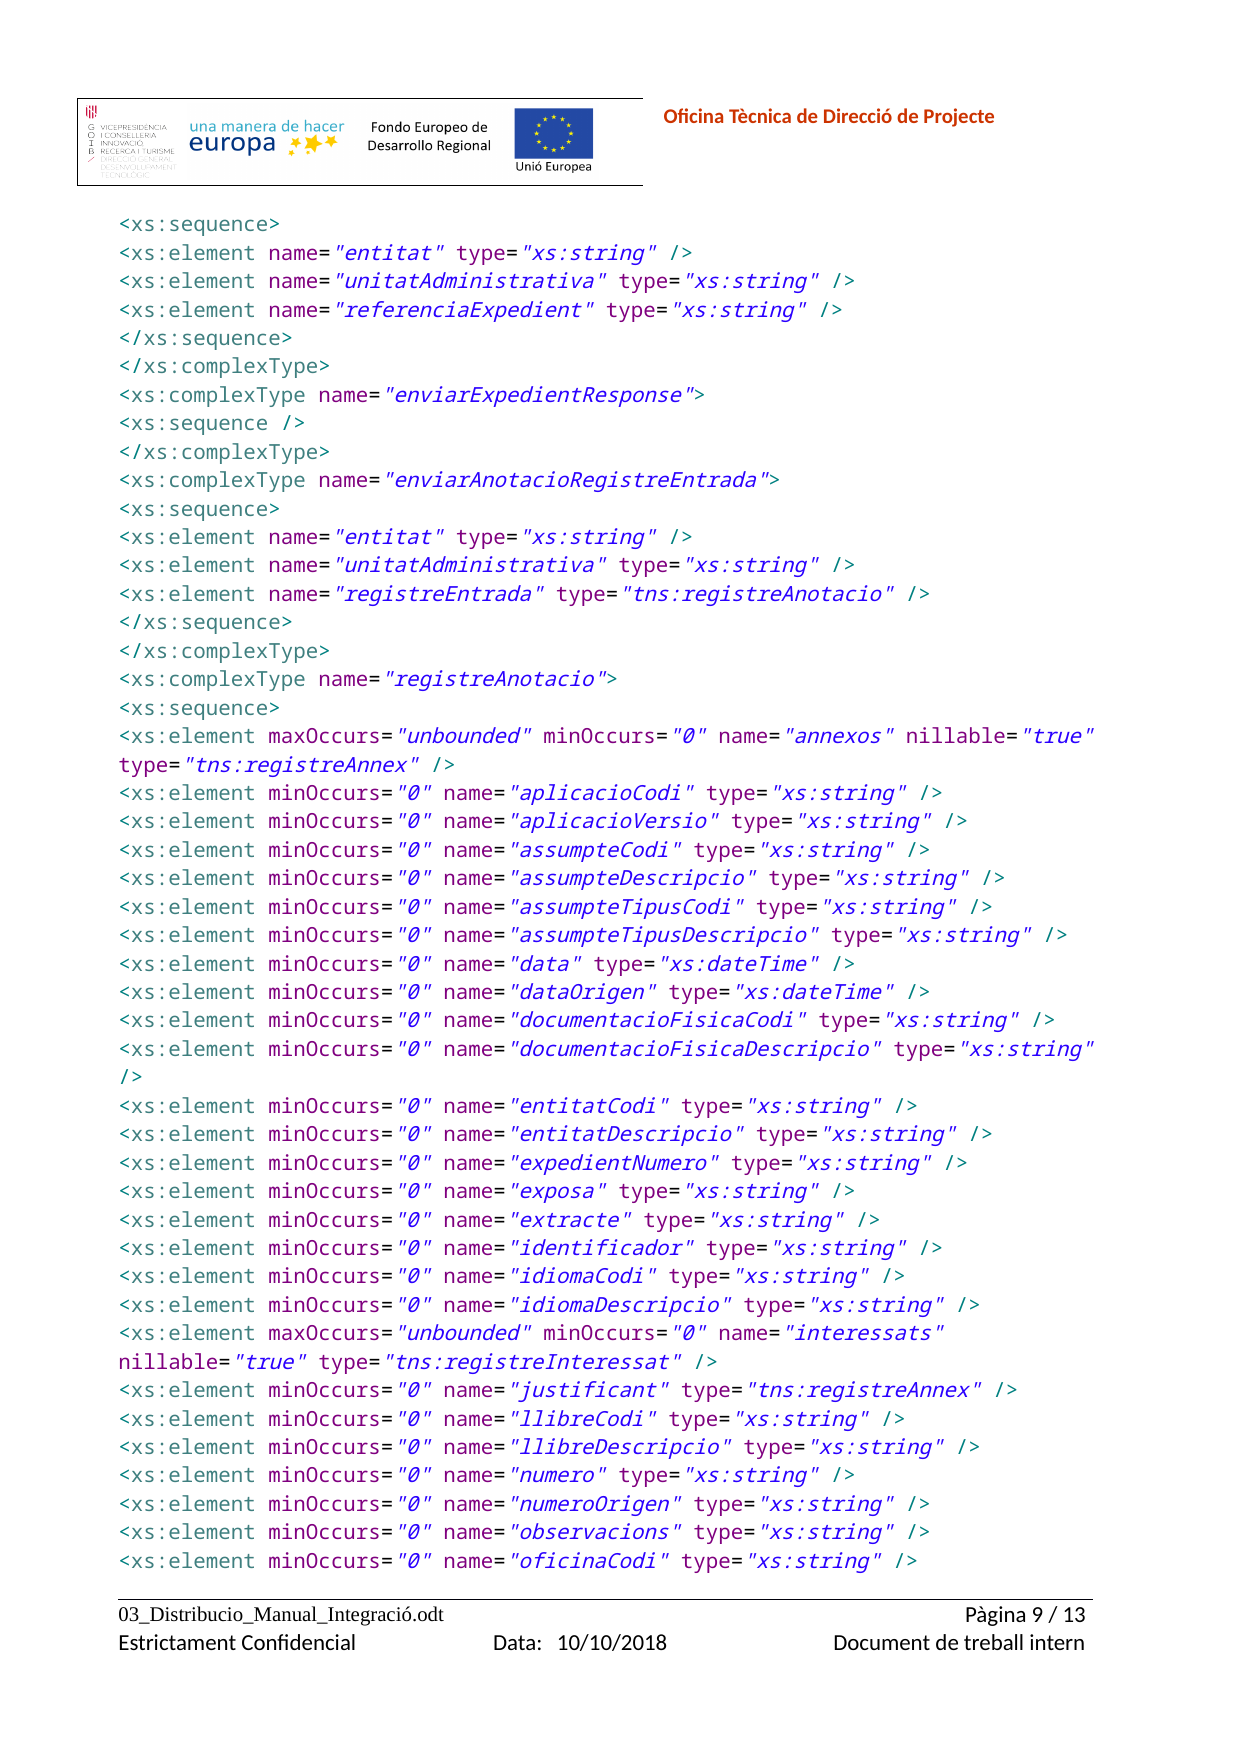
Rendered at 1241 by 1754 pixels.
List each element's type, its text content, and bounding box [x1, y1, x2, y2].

text <xs:sequence> [118, 209, 1122, 238]
text <xs:element minOccurs="0" name="entitatDescripcio" type="xs:string" /> [118, 1119, 1122, 1148]
text <xs:element minOccurs="0" name="documentacioFisicaCodi" type="xs:string" /> [118, 1006, 1122, 1034]
text <xs:element minOccurs="0" name="oficinaCodi" type="xs:string" /> [118, 1546, 1122, 1574]
text <xs:element minOccurs="0" name="extracte" type="xs:string" /> [118, 1205, 1122, 1233]
text <xs:element minOccurs="0" name="expedientNumero" type="xs:string" /> [118, 1148, 1122, 1176]
text <xs:element name="entitat" type="xs:string" /> [118, 238, 1122, 266]
text <xs:element minOccurs="0" name="exposa" type="xs:string" /> [118, 1176, 1122, 1205]
text <xs:element minOccurs="0" name="llibreDescripcio" type="xs:string" /> [118, 1432, 1122, 1461]
text <xs:element name="unitatAdministrativa" type="xs:string" /> [118, 551, 1122, 579]
text <xs:complexType name="enviarAnotacioRegistreEntrada"> [118, 465, 1122, 494]
text </xs:complexType> [118, 352, 1122, 380]
text <xs:sequence> [118, 494, 1122, 522]
text <xs:complexType name="registreAnotacio"> [118, 664, 1122, 693]
text <xs:complexType name="enviarExpedientResponse"> [118, 380, 1122, 408]
text <xs:element maxOccurs="unbounded" minOccurs="0" name="interessats" nillable="true" type="tns:registreInteressat" /> [118, 1318, 1122, 1375]
text <xs:element minOccurs="0" name="idiomaCodi" type="xs:string" /> [118, 1262, 1122, 1290]
text <xs:element minOccurs="0" name="assumpteCodi" type="xs:string" /> [118, 835, 1122, 863]
picture [187, 103, 599, 180]
text <xs:element name="entitat" type="xs:string" /> [118, 522, 1122, 551]
text <xs:element minOccurs="0" name="justificant" type="tns:registreAnnex" /> [118, 1375, 1122, 1404]
text <xs:element minOccurs="0" name="aplicacioCodi" type="xs:string" /> [118, 778, 1122, 807]
text <xs:element minOccurs="0" name="idiomaDescripcio" type="xs:string" /> [118, 1290, 1122, 1318]
text <xs:element minOccurs="0" name="llibreCodi" type="xs:string" /> [118, 1404, 1122, 1432]
text <xs:element minOccurs="0" name="data" type="xs:dateTime" /> [118, 949, 1122, 977]
text <xs:element maxOccurs="unbounded" minOccurs="0" name="annexos" nillable="true" type="tns:registreAnnex" /> [118, 721, 1122, 778]
text <xs:element minOccurs="0" name="dataOrigen" type="xs:dateTime" /> [118, 977, 1122, 1006]
text <xs:element minOccurs="0" name="assumpteDescripcio" type="xs:string" /> [118, 863, 1122, 892]
text <xs:element minOccurs="0" name="observacions" type="xs:string" /> [118, 1517, 1122, 1546]
text <xs:element minOccurs="0" name="documentacioFisicaDescripcio" type="xs:string" /> [118, 1034, 1122, 1091]
text <xs:element minOccurs="0" name="assumpteTipusDescripcio" type="xs:string" /> [118, 920, 1122, 949]
text </xs:sequence> [118, 607, 1122, 636]
text <xs:element name="unitatAdministrativa" type="xs:string" /> [118, 266, 1122, 295]
text <xs:element name="referenciaExpedient" type="xs:string" /> [118, 295, 1122, 323]
picture [82, 103, 181, 180]
text </xs:complexType> [118, 636, 1122, 664]
text <xs:element minOccurs="0" name="numeroOrigen" type="xs:string" /> [118, 1489, 1122, 1517]
text </xs:sequence> [118, 323, 1122, 352]
text <xs:element minOccurs="0" name="aplicacioVersio" type="xs:string" /> [118, 807, 1122, 835]
text </xs:complexType> [118, 437, 1122, 465]
text <xs:element name="registreEntrada" type="tns:registreAnotacio" /> [118, 579, 1122, 607]
text <xs:element minOccurs="0" name="assumpteTipusCodi" type="xs:string" /> [118, 892, 1122, 920]
text <xs:sequence> [118, 693, 1122, 721]
text <xs:element minOccurs="0" name="identificador" type="xs:string" /> [118, 1233, 1122, 1262]
text <xs:sequence /> [118, 408, 1122, 437]
text <xs:element minOccurs="0" name="numero" type="xs:string" /> [118, 1461, 1122, 1489]
text <xs:element minOccurs="0" name="entitatCodi" type="xs:string" /> [118, 1091, 1122, 1119]
